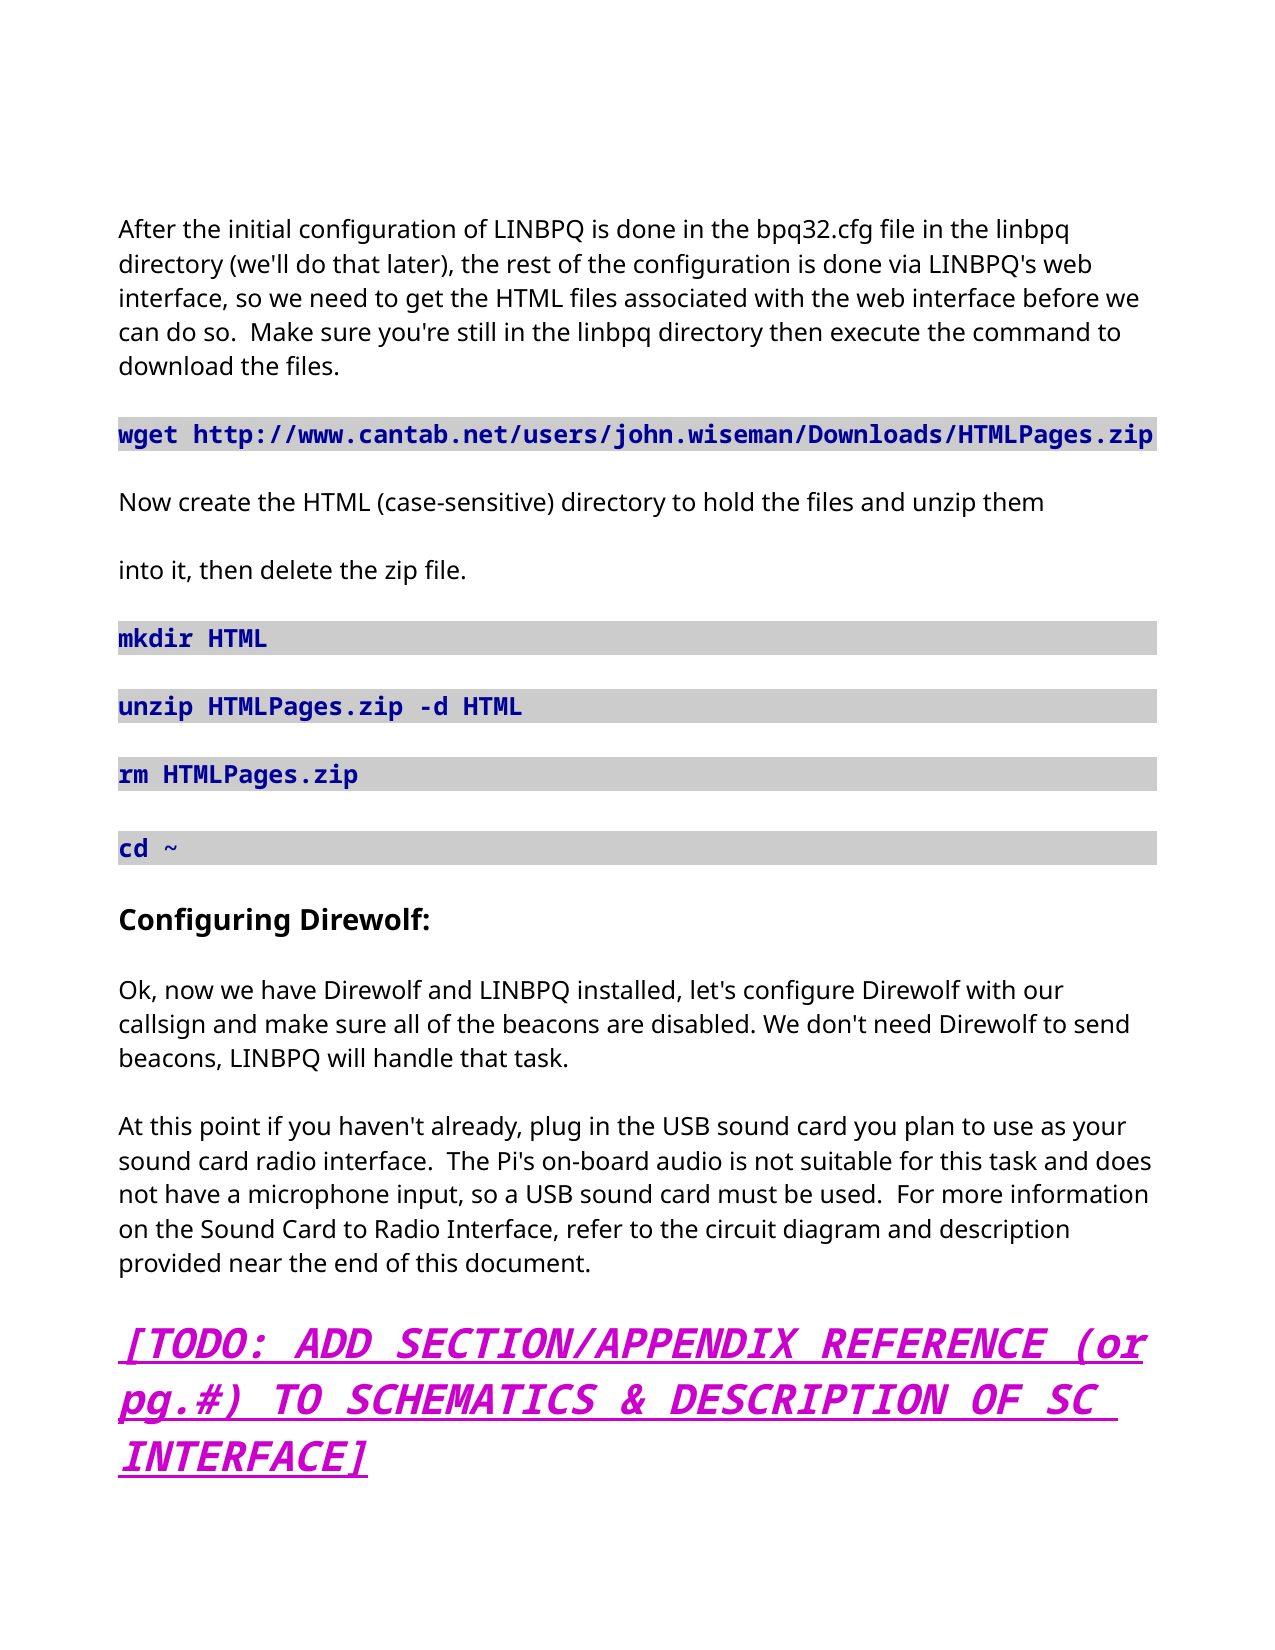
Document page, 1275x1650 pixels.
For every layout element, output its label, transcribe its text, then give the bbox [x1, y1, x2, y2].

text Ok, now we have Direwolf and LINBPQ installed, let's configure Direwolf with our callsign and make sure all of the beacons are disabled. We don't need Direwolf to send beacons, LINBPQ will handle that task. [118, 973, 1157, 1075]
text wget http://www.cantab.net/users/john.wiseman/Downloads/HTMLPages.zip [118, 417, 1157, 451]
text After the initial configuration of LINBPQ is done in the bpq32.cfg file in the linbpq directory (we'll do that later), the rest of the configuration is done via LINBPQ's web interface, so we need to get the HTML files associated with the web interface before we can do so. Make sure you're still in the linbpq directory then execute the command to download the files. [118, 212, 1157, 382]
text into it, then delete the zip file. [118, 553, 1157, 587]
text [TODO: ADD SECTION/APPENDIX REFERENCE (or pg.#) TO SCHEMATICS & DESCRIPTION OF SC INTERFACE] [118, 1313, 1157, 1484]
text mkdir HTML [118, 621, 1157, 655]
text Now create the HTML (case-sensitive) directory to hold the files and unzip them [118, 485, 1157, 519]
text unzip HTMLPages.zip -d HTML [118, 689, 1157, 723]
text Configuring Direwolf: [118, 899, 1157, 939]
text cd ~ [118, 831, 1157, 865]
text At this point if you haven't already, plug in the USB sound card you plan to use as your sound card radio interface. The Pi's on-board audio is not suitable for this task and does not have a microphone input, so a USB sound card must be used. For more information on the Sound Card to Radio Interface, refer to the circuit diagram and description provided near the end of this document. [118, 1109, 1157, 1279]
text rm HTMLPages.zip [118, 757, 1157, 791]
